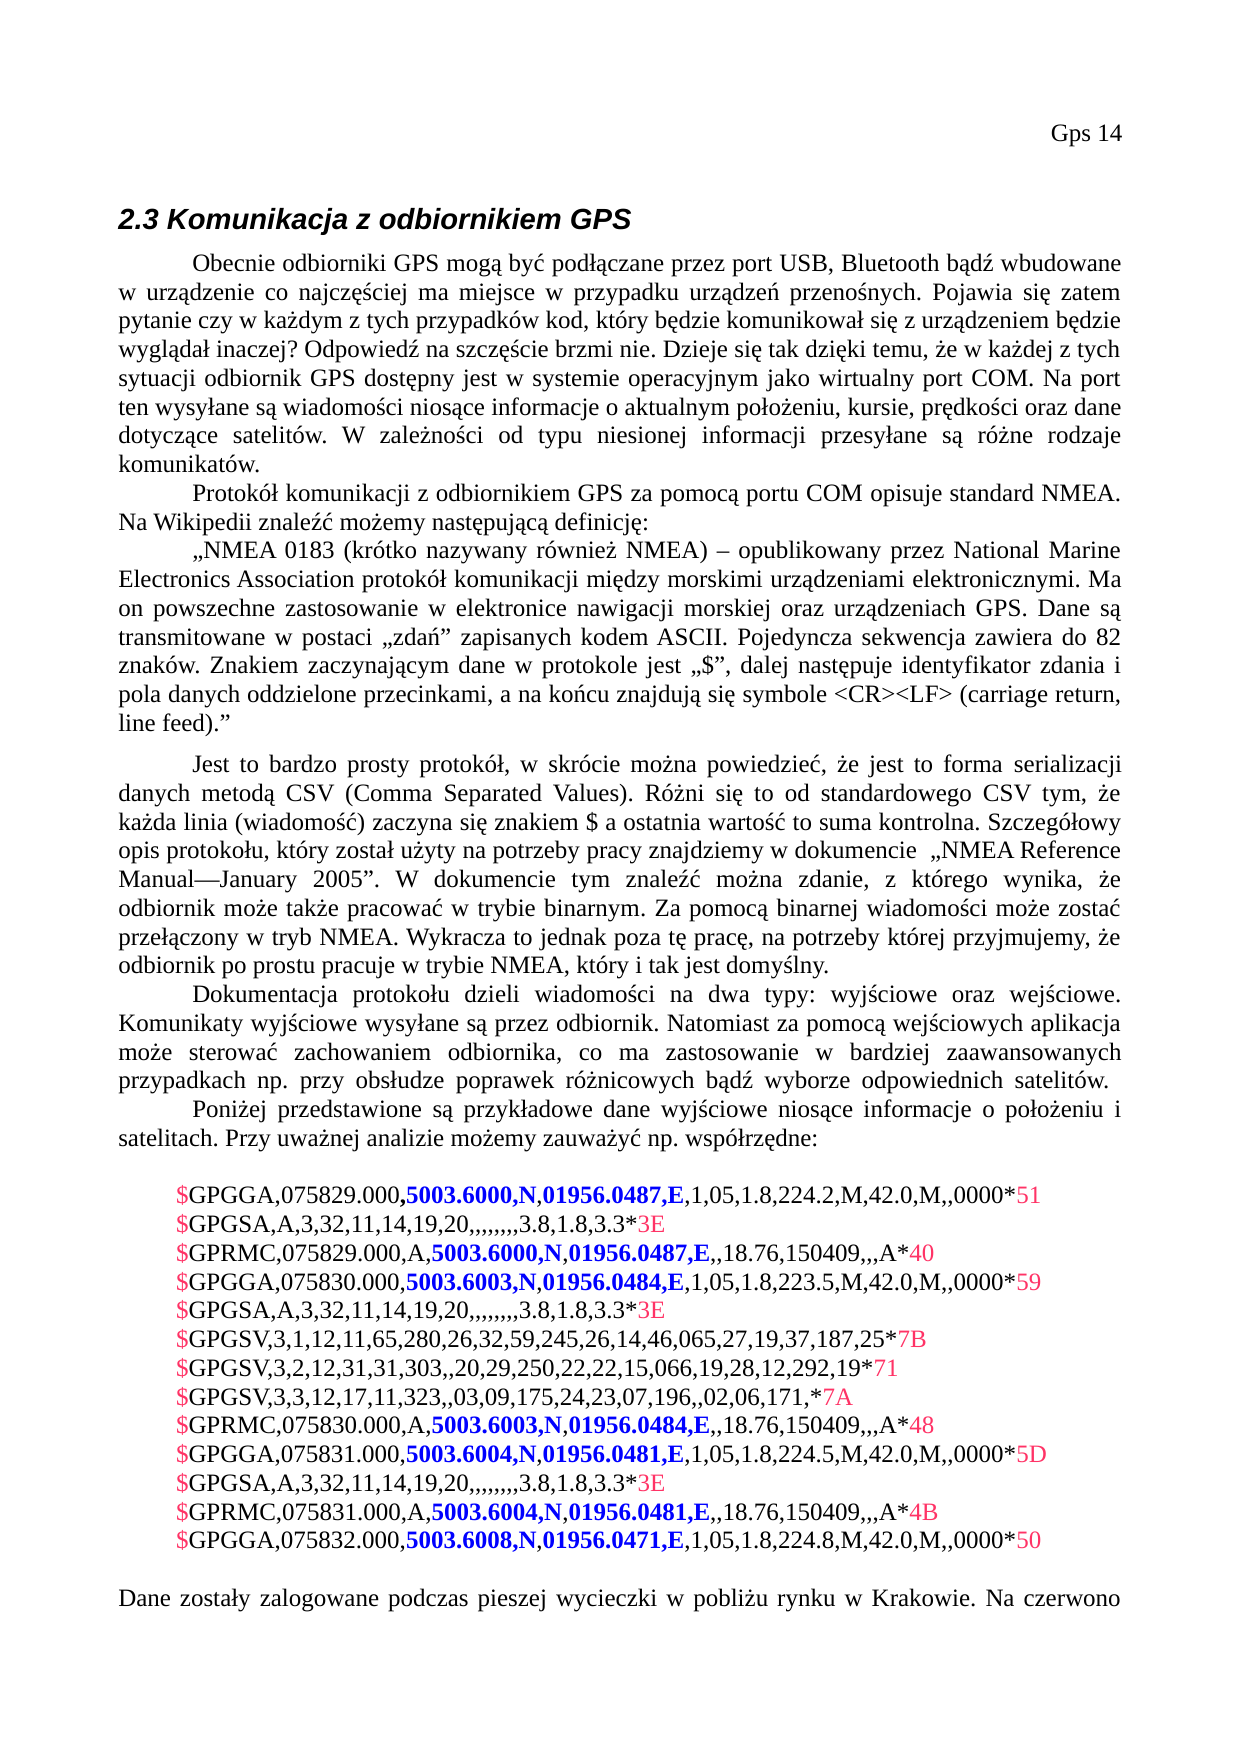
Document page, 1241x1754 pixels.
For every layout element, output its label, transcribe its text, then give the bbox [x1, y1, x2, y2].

text $GPGSA,A,3,32,11,14,19,20,,,,,,,,3.8,1.8,3.3*3E [176, 1296, 1122, 1324]
text „NMEA 0183 (krótko nazywany również NMEA) – opublikowany przez National Marine Electronics Association protokół komunikacji między morskimi urządzeniami elektronicznymi. Ma on powszechne zastosowanie w elektronice nawigacji morskiej oraz urządzeniach GPS. Dane są transmitowane w postaci „zdań” zapisanych kodem ASCII. Pojedyncza sekwencja zawiera do 82 znaków. Znakiem zaczynającym dane w protokole jest „$”, dalej następuje identyfikator zdania i pola danych oddzielone przecinkami, a na końcu znajdują się symbole <CR><LF> (carriage return, line feed).” [118, 536, 1122, 737]
text Protokół komunikacji z odbiornikiem GPS za pomocą portu COM opisuje standard NMEA. Na Wikipedii znaleźć możemy następującą definicję: [118, 478, 1122, 536]
text $GPGGA,075829.000,5003.6000,N,01956.0487,E,1,05,1.8,224.2,M,42.0,M,,0000*51 [176, 1181, 1122, 1209]
text $GPRMC,075830.000,A,5003.6003,N,01956.0484,E,,18.76,150409,,,A*48 [176, 1411, 1122, 1439]
text $GPGGA,075832.000,5003.6008,N,01956.0471,E,1,05,1.8,224.8,M,42.0,M,,0000*50 [176, 1526, 1122, 1554]
text $GPGSV,3,2,12,31,31,303,,20,29,250,22,22,15,066,19,28,12,292,19*71 [176, 1353, 1122, 1382]
text $GPGSA,A,3,32,11,14,19,20,,,,,,,,3.8,1.8,3.3*3E [176, 1209, 1122, 1238]
text Jest to bardzo prosty protokół, w skrócie można powiedzieć, że jest to forma serializacji danych metodą CSV (Comma Separated Values). Różni się to od standardowego CSV tym, że każda linia (wiadomość) zaczyna się znakiem $ a ostatnia wartość to suma kontrolna. Szczegółowy opis protokołu, który został użyty na potrzeby pracy znajdziemy w dokumencie „NMEA Reference Manual—January 2005”. W dokumencie tym znaleźć można zdanie, z którego wynika, że odbiornik może także pracować w trybie binarnym. Za pomocą binarnej wiadomości może zostać przełączony w tryb NMEA. Wykracza to jednak poza tę pracę, na potrzeby której przyjmujemy, że odbiornik po prostu pracuje w trybie NMEA, który i tak jest domyślny. [118, 749, 1122, 979]
text $GPGSA,A,3,32,11,14,19,20,,,,,,,,3.8,1.8,3.3*3E [176, 1468, 1122, 1497]
text $GPRMC,075831.000,A,5003.6004,N,01956.0481,E,,18.76,150409,,,A*4B [176, 1497, 1122, 1526]
text $GPGSV,3,1,12,11,65,280,26,32,59,245,26,14,46,065,27,19,37,187,25*7B [176, 1324, 1122, 1353]
text $GPGGA,075831.000,5003.6004,N,01956.0481,E,1,05,1.8,224.5,M,42.0,M,,0000*5D [176, 1439, 1122, 1468]
text Dokumentacja protokołu dzieli wiadomości na dwa typy: wyjściowe oraz wejściowe. Komunikaty wyjściowe wysyłane są przez odbiornik. Natomiast za pomocą wejściowych aplikacja może sterować zachowaniem odbiornika, co ma zastosowanie w bardziej zaawansowanych przypadkach np. przy obsłudze poprawek różnicowych bądź wyborze odpowiednich satelitów. Poniżej przedstawione są przykładowe dane wyjściowe niosące informacje o położeniu i satelitach. Przy uważnej analizie możemy zauważyć np. współrzędne: [118, 979, 1122, 1152]
text Obecnie odbiorniki GPS mogą być podłączane przez port USB, Bluetooth bądź wbudowane w urządzenie co najczęściej ma miejsce w przypadku urządzeń przenośnych. Pojawia się zatem pytanie czy w każdym z tych przypadków kod, który będzie komunikował się z urządzeniem będzie wyglądał inaczej? Odpowiedź na szczęście brzmi nie. Dzieje się tak dzięki temu, że w każdej z tych sytuacji odbiornik GPS dostępny jest w systemie operacyjnym jako wirtualny port COM. Na port ten wysyłane są wiadomości niosące informacje o aktualnym położeniu, kursie, prędkości oraz dane dotyczące satelitów. W zależności od typu niesionej informacji przesyłane są różne rodzaje komunikatów. [118, 248, 1122, 478]
text $GPRMC,075829.000,A,5003.6000,N,01956.0487,E,,18.76,150409,,,A*40 [176, 1238, 1122, 1267]
text $GPGSV,3,3,12,17,11,323,,03,09,175,24,23,07,196,,02,06,171,*7A [176, 1382, 1122, 1411]
text $GPGGA,075830.000,5003.6003,N,01956.0484,E,1,05,1.8,223.5,M,42.0,M,,0000*59 [176, 1267, 1122, 1296]
text Dane zostały zalogowane podczas pieszej wycieczki w pobliżu rynku w Krakowie. Na czerwono [118, 1583, 1122, 1612]
subtitle 2.3 Komunikacja z odbiornikiem GPS [118, 202, 1122, 236]
